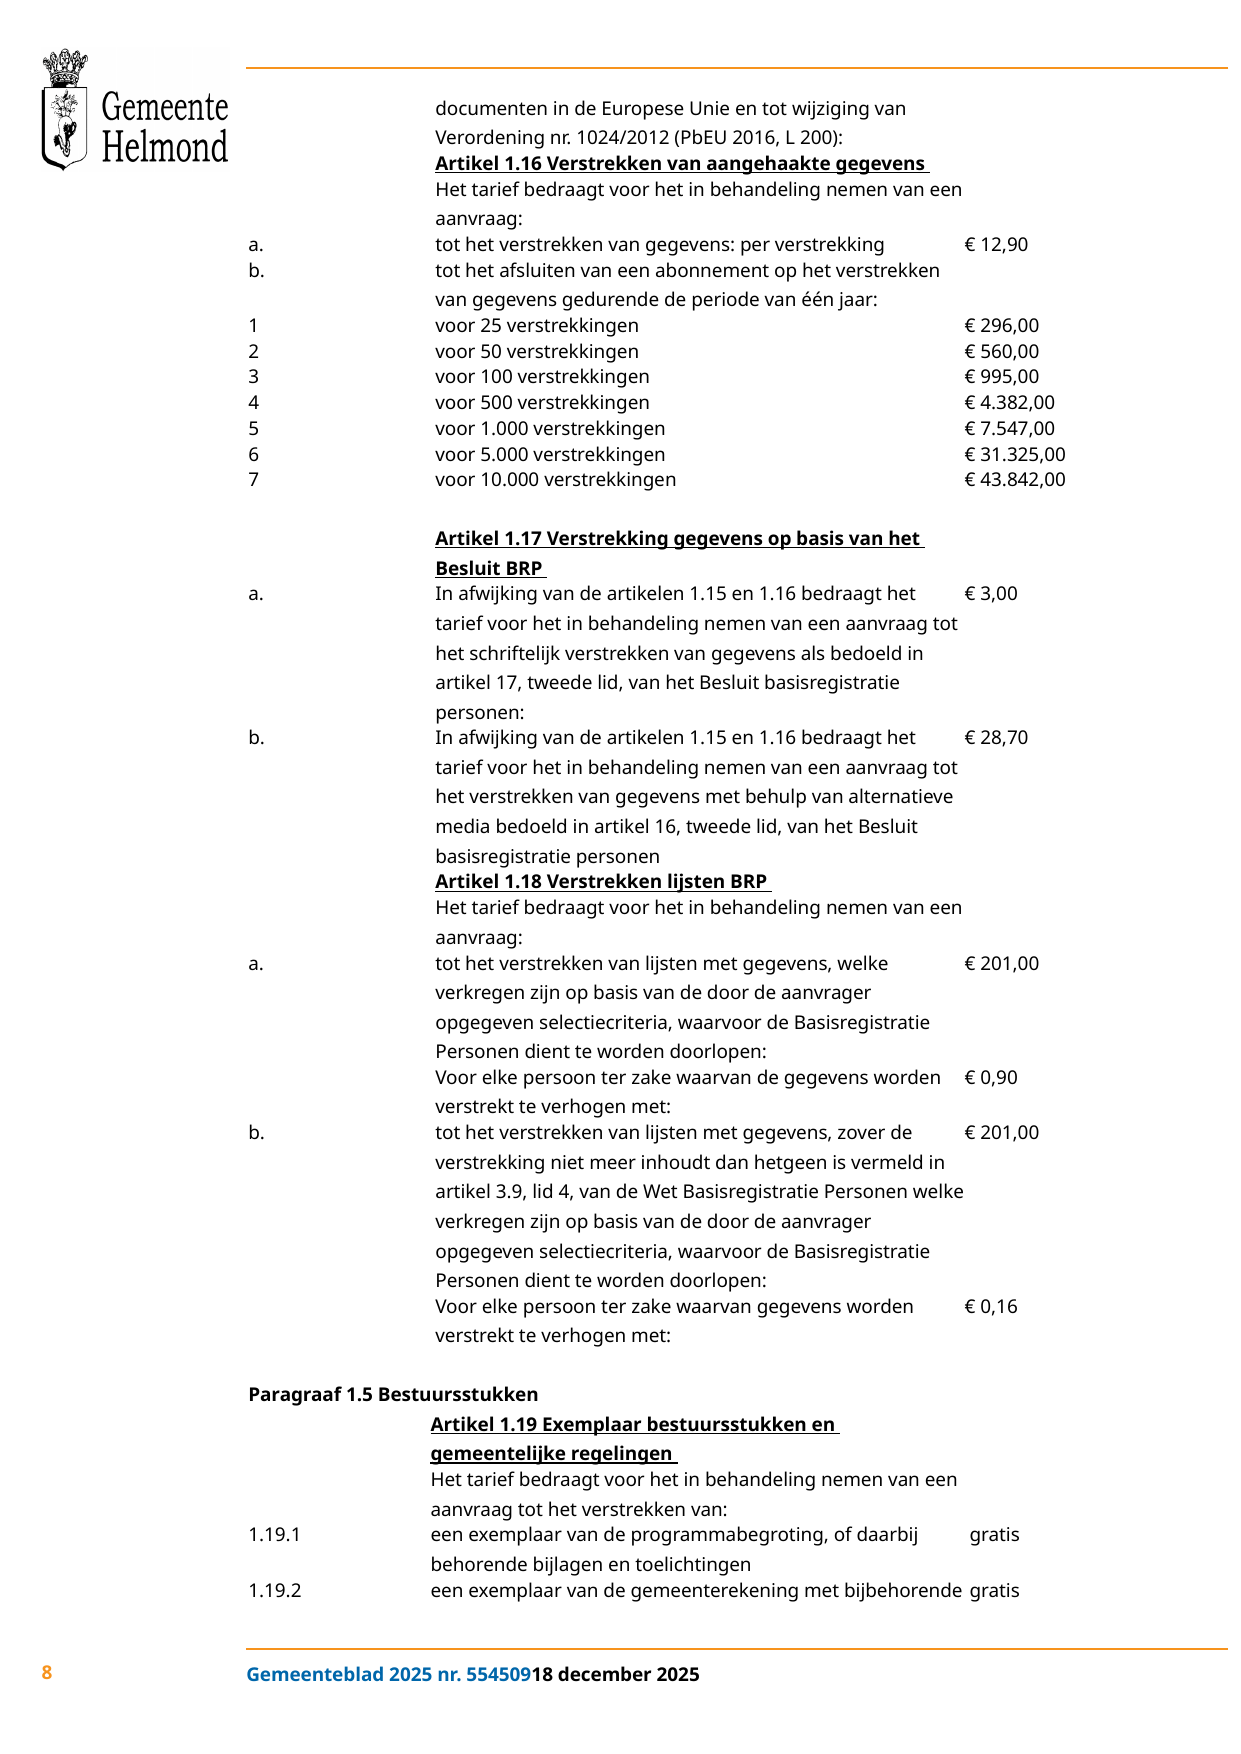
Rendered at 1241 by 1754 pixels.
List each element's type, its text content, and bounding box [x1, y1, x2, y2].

table_cell € 43.842,00 [964, 467, 1152, 492]
table_cell a. [248, 950, 435, 1064]
table_cell € 3,00 [964, 581, 1152, 724]
table_cell [964, 150, 1152, 176]
table_cell [248, 894, 435, 950]
table_cell b. [248, 1120, 435, 1293]
table_cell € 4.382,00 [964, 389, 1152, 415]
table_cell [964, 176, 1152, 231]
table_cell voor 5.000 verstrekkingen [435, 441, 964, 467]
table_cell voor 1.000 verstrekkingen [435, 415, 964, 441]
table_cell voor 500 verstrekkingen [435, 389, 964, 415]
table_cell tot het verstrekken van lijsten met gegevens, zover de verstrekking niet meer inhoudt dan hetgeen is vermeld in artikel 3.9, lid 4, van de Wet Basisregistratie Personen welke verkregen zijn op basis van de door de aanvrager opgegeven selectiecriteria, waarvoor de Basisregistratie Personen dient te worden doorlopen: [435, 1120, 964, 1293]
text Paragraaf 1.5 Bestuursstukken [248, 1381, 1152, 1407]
table_cell een exemplaar van de programmabegroting, of daarbij behorende bijlagen en toelichtingen [430, 1522, 969, 1577]
table_cell 2 [248, 338, 435, 364]
table_cell € 201,00 [964, 950, 1152, 1064]
table_header [969, 1411, 1152, 1466]
table_cell [248, 1064, 435, 1119]
table_cell [248, 95, 435, 150]
table_cell een exemplaar van de gemeenterekening met bijbehorende [430, 1577, 969, 1603]
table_cell [248, 176, 435, 231]
table_cell [964, 95, 1152, 150]
table_cell € 7.547,00 [964, 415, 1152, 441]
table_cell gratis [969, 1522, 1152, 1577]
table_cell € 0,16 [964, 1293, 1152, 1348]
table_cell 7 [248, 467, 435, 492]
table_header Artikel 1.17 Verstrekking gegevens op basis van het Besluit BRP [435, 525, 964, 581]
table_cell € 995,00 [964, 364, 1152, 389]
table_cell € 31.325,00 [964, 441, 1152, 467]
table_cell a. [248, 231, 435, 257]
table_header [248, 525, 435, 581]
table_cell € 560,00 [964, 338, 1152, 364]
table_cell € 12,90 [964, 231, 1152, 257]
table_header [248, 1411, 430, 1466]
table_cell voor 100 verstrekkingen [435, 364, 964, 389]
table_header [964, 525, 1152, 581]
table_cell In afwijking van de artikelen 1.15 en 1.16 bedraagt het tarief voor het in behandeling nemen van een aanvraag tot het verstrekken van gegevens met behulp van alternatieve media bedoeld in artikel 16, tweede lid, van het Besluit basisregistratie personen [435, 725, 964, 869]
table_cell tot het verstrekken van gegevens: per verstrekking [435, 231, 964, 257]
table_cell Het tarief bedraagt voor het in behandeling nemen van een aanvraag: [435, 894, 964, 950]
table_cell voor 10.000 verstrekkingen [435, 467, 964, 492]
table_cell € 296,00 [964, 312, 1152, 338]
table_cell [964, 894, 1152, 950]
table_cell Voor elke persoon ter zake waarvan gegevens worden verstrekt te verhogen met: [435, 1293, 964, 1348]
table_cell Artikel 1.18 Verstrekken lijsten BRP [435, 869, 964, 894]
table_cell [964, 257, 1152, 312]
table_cell Artikel 1.16 Verstrekken van aangehaakte gegevens [435, 150, 964, 176]
table_cell € 28,70 [964, 725, 1152, 869]
table_cell voor 50 verstrekkingen [435, 338, 964, 364]
table_cell [248, 1466, 430, 1522]
table_cell Het tarief bedraagt voor het in behandeling nemen van een aanvraag tot het verstrekken van: [430, 1466, 969, 1522]
table_cell 6 [248, 441, 435, 467]
table_cell [964, 869, 1152, 894]
table_cell [248, 150, 435, 176]
table_cell documenten in de Europese Unie en tot wijziging van Verordening nr. 1024/2012 (PbEU 2016, L 200): [435, 95, 964, 150]
table_cell [248, 869, 435, 894]
table_cell In afwijking van de artikelen 1.15 en 1.16 bedraagt het tarief voor het in behandeling nemen van een aanvraag tot het schriftelijk verstrekken van gegevens als bedoeld in artikel 17, tweede lid, van het Besluit basisregistratie personen: [435, 581, 964, 724]
table_cell 1.19.1 [248, 1522, 430, 1577]
table_cell voor 25 verstrekkingen [435, 312, 964, 338]
table_cell € 0,90 [964, 1064, 1152, 1119]
table_cell a. [248, 581, 435, 724]
table_cell gratis [969, 1577, 1152, 1603]
table_cell [248, 1293, 435, 1348]
table_cell 4 [248, 389, 435, 415]
table_cell b. [248, 257, 435, 312]
table_cell tot het verstrekken van lijsten met gegevens, welke verkregen zijn op basis van de door de aanvrager opgegeven selectiecriteria, waarvoor de Basisregistratie Personen dient te worden doorlopen: [435, 950, 964, 1064]
table_cell Voor elke persoon ter zake waarvan de gegevens worden verstrekt te verhogen met: [435, 1064, 964, 1119]
table_cell b. [248, 725, 435, 869]
table_header Artikel 1.19 Exemplaar bestuursstukken en gemeentelijke regelingen [430, 1411, 969, 1466]
table_cell Het tarief bedraagt voor het in behandeling nemen van een aanvraag: [435, 176, 964, 231]
table_cell 1.19.2 [248, 1577, 430, 1603]
table_cell 1 [248, 312, 435, 338]
picture [41, 47, 231, 172]
table_cell € 201,00 [964, 1120, 1152, 1293]
table_cell 5 [248, 415, 435, 441]
table_cell 3 [248, 364, 435, 389]
table_cell tot het afsluiten van een abonnement op het verstrekken van gegevens gedurende de periode van één jaar: [435, 257, 964, 312]
table_cell [969, 1466, 1152, 1522]
